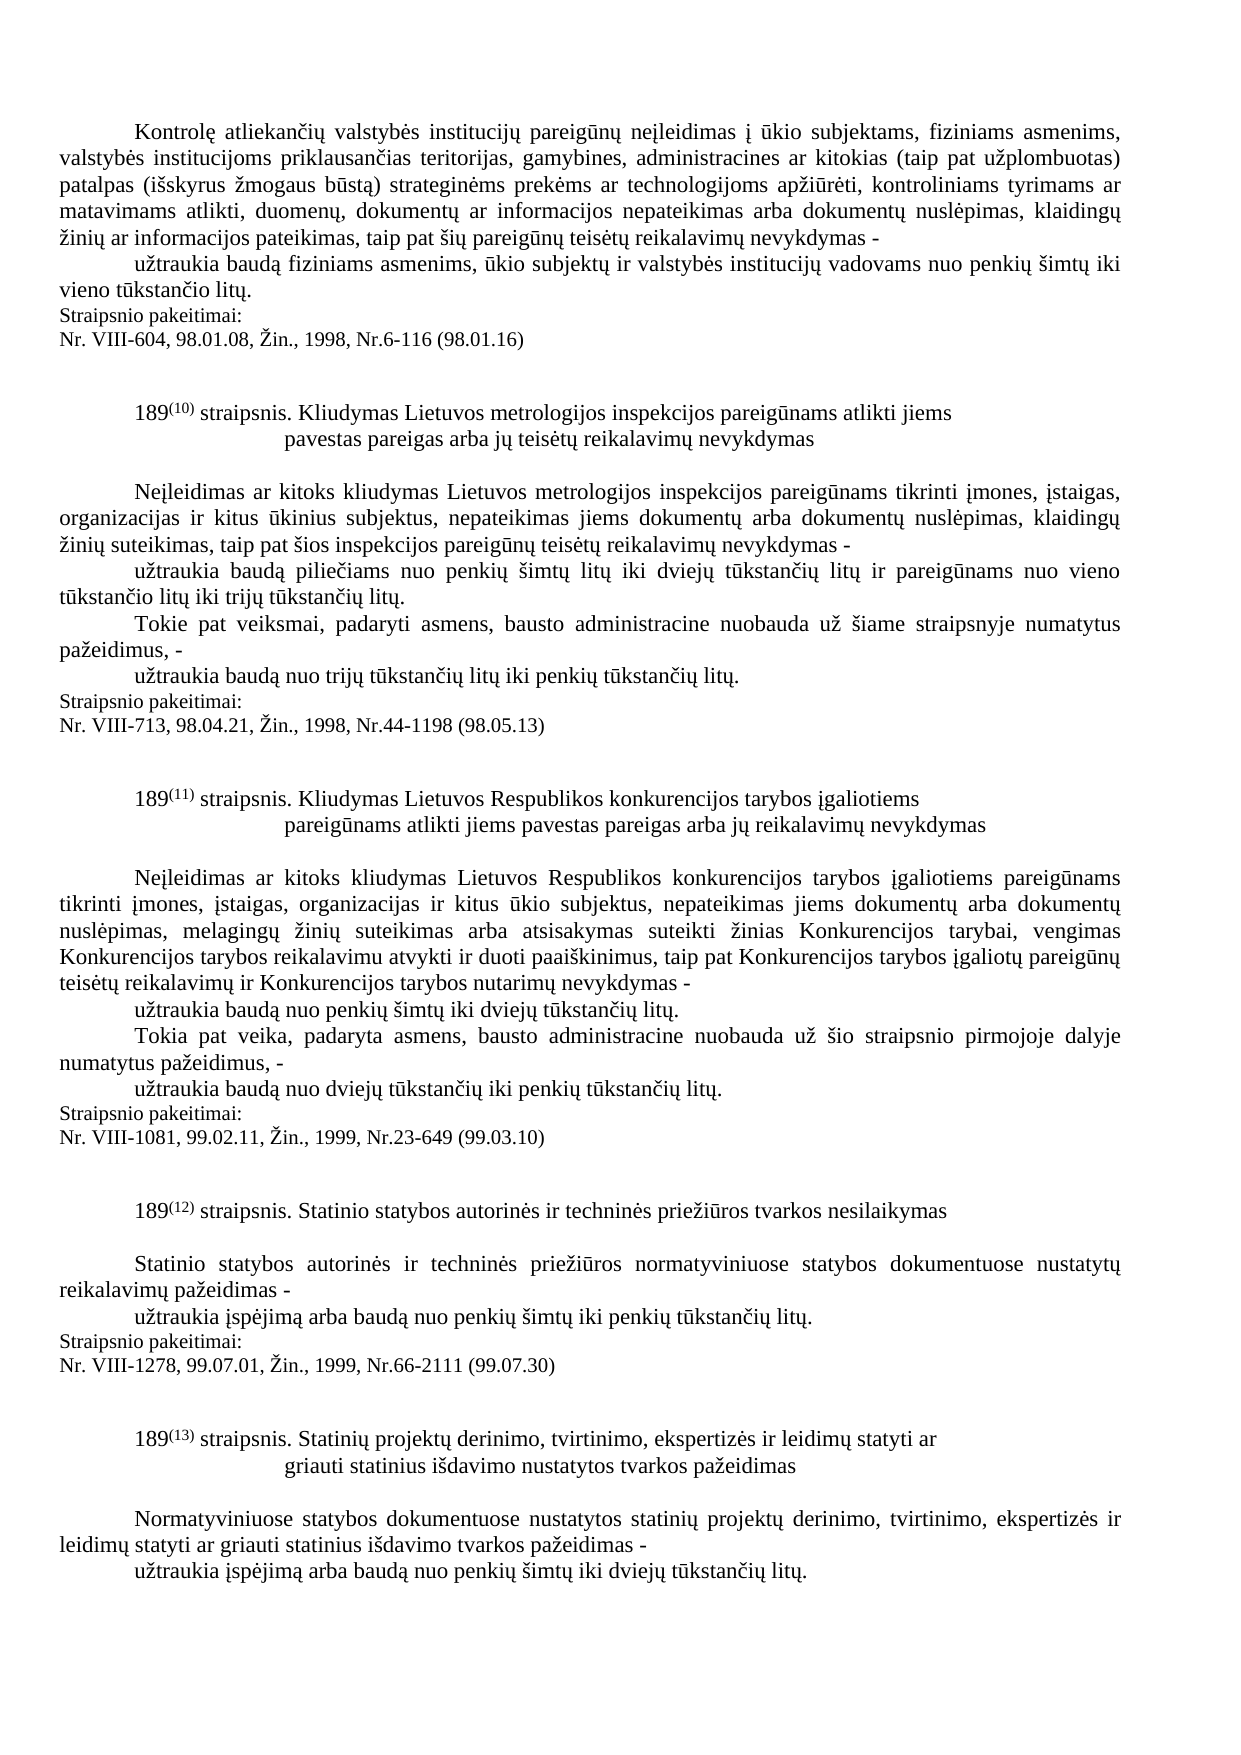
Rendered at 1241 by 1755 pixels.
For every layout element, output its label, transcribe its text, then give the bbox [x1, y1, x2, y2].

text 189(12) straipsnis. Statinio statybos autorinės ir techninės priežiūros tvarkos nesilaikymas [134, 1197, 1122, 1224]
text užtraukia įspėjimą arba baudą nuo penkių šimtų iki dviejų tūkstančių litų. [59, 1557, 1122, 1584]
text Normatyviniuose statybos dokumentuose nustatytos statinių projektų derinimo, tvirtinimo, ekspertizės ir leidimų statyti ar griauti statinius išdavimo tvarkos pažeidimas - [59, 1504, 1122, 1557]
text Straipsnio pakeitimai: [59, 303, 1122, 327]
text Nr. VIII-1278, 99.07.01, Žin., 1999, Nr.66-2111 (99.07.30) [59, 1353, 1122, 1377]
text pavestas pareigas arba jų teisėtų reikalavimų nevykdymas [209, 425, 1122, 452]
text užtraukia baudą nuo trijų tūkstančių litų iki penkių tūkstančių litų. [59, 662, 1122, 689]
text Straipsnio pakeitimai: [59, 689, 1122, 713]
text 189(13) straipsnis. Statinių projektų derinimo, tvirtinimo, ekspertizės ir leidimų statyti ar [134, 1426, 1122, 1452]
text Nr. VIII-604, 98.01.08, Žin., 1998, Nr.6-116 (98.01.16) [59, 327, 1122, 351]
text užtraukia įspėjimą arba baudą nuo penkių šimtų iki penkių tūkstančių litų. [59, 1303, 1122, 1329]
text Neįleidimas ar kitoks kliudymas Lietuvos metrologijos inspekcijos pareigūnams tikrinti įmones, įstaigas, organizacijas ir kitus ūkinius subjektus, nepateikimas jiems dokumentų arba dokumentų nuslėpimas, klaidingų žinių suteikimas, taip pat šios inspekcijos pareigūnų teisėtų reikalavimų nevykdymas - [59, 478, 1122, 557]
text užtraukia baudą fiziniams asmenims, ūkio subjektų ir valstybės institucijų vadovams nuo penkių šimtų iki vieno tūkstančio litų. [59, 250, 1122, 303]
text Statinio statybos autorinės ir techninės priežiūros normatyviniuose statybos dokumentuose nustatytų reikalavimų pažeidimas - [59, 1250, 1122, 1303]
text Nr. VIII-713, 98.04.21, Žin., 1998, Nr.44-1198 (98.05.13) [59, 713, 1122, 737]
text pareigūnams atlikti jiems pavestas pareigas arba jų reikalavimų nevykdymas [284, 811, 1122, 838]
text Nr. VIII-1081, 99.02.11, Žin., 1999, Nr.23-649 (99.03.10) [59, 1125, 1122, 1149]
text užtraukia baudą nuo dviejų tūkstančių iki penkių tūkstančių litų. [59, 1075, 1122, 1101]
text Tokie pat veiksmai, padaryti asmens, bausto administracine nuobauda už šiame straipsnyje numatytus pažeidimus, - [59, 610, 1122, 662]
text 189(11) straipsnis. Kliudymas Lietuvos Respublikos konkurencijos tarybos įgaliotiems [134, 785, 1122, 811]
text Straipsnio pakeitimai: [59, 1101, 1122, 1125]
text Tokia pat veika, padaryta asmens, bausto administracine nuobauda už šio straipsnio pirmojoje dalyje numatytus pažeidimus, - [59, 1022, 1122, 1075]
text Neįleidimas ar kitoks kliudymas Lietuvos Respublikos konkurencijos tarybos įgaliotiems pareigūnams tikrinti įmones, įstaigas, organizacijas ir kitus ūkio subjektus, nepateikimas jiems dokumentų arba dokumentų nuslėpimas, melagingų žinių suteikimas arba atsisakymas suteikti žinias Konkurencijos tarybai, vengimas Konkurencijos tarybos reikalavimu atvykti ir duoti paaiškinimus, taip pat Konkurencijos tarybos įgaliotų pareigūnų teisėtų reikalavimų ir Konkurencijos tarybos nutarimų nevykdymas - [59, 864, 1122, 996]
text griauti statinius išdavimo nustatytos tvarkos pažeidimas [284, 1452, 1122, 1478]
text 189(10) straipsnis. Kliudymas Lietuvos metrologijos inspekcijos pareigūnams atlikti jiems [59, 399, 1122, 425]
text užtraukia baudą piliečiams nuo penkių šimtų litų iki dviejų tūkstančių litų ir pareigūnams nuo vieno tūkstančio litų iki trijų tūkstančių litų. [59, 557, 1122, 610]
text Straipsnio pakeitimai: [59, 1329, 1122, 1353]
text Kontrolę atliekančių valstybės institucijų pareigūnų neįleidimas į ūkio subjektams, fiziniams asmenims, valstybės institucijoms priklausančias teritorijas, gamybines, administracines ar kitokias (taip pat užplombuotas) patalpas (išskyrus žmogaus būstą) strateginėms prekėms ar technologijoms apžiūrėti, kontroliniams tyrimams ar matavimams atlikti, duomenų, dokumentų ar informacijos nepateikimas arba dokumentų nuslėpimas, klaidingų žinių ar informacijos pateikimas, taip pat šių pareigūnų teisėtų reikalavimų nevykdymas - [59, 118, 1122, 250]
text užtraukia baudą nuo penkių šimtų iki dviejų tūkstančių litų. [59, 996, 1122, 1022]
